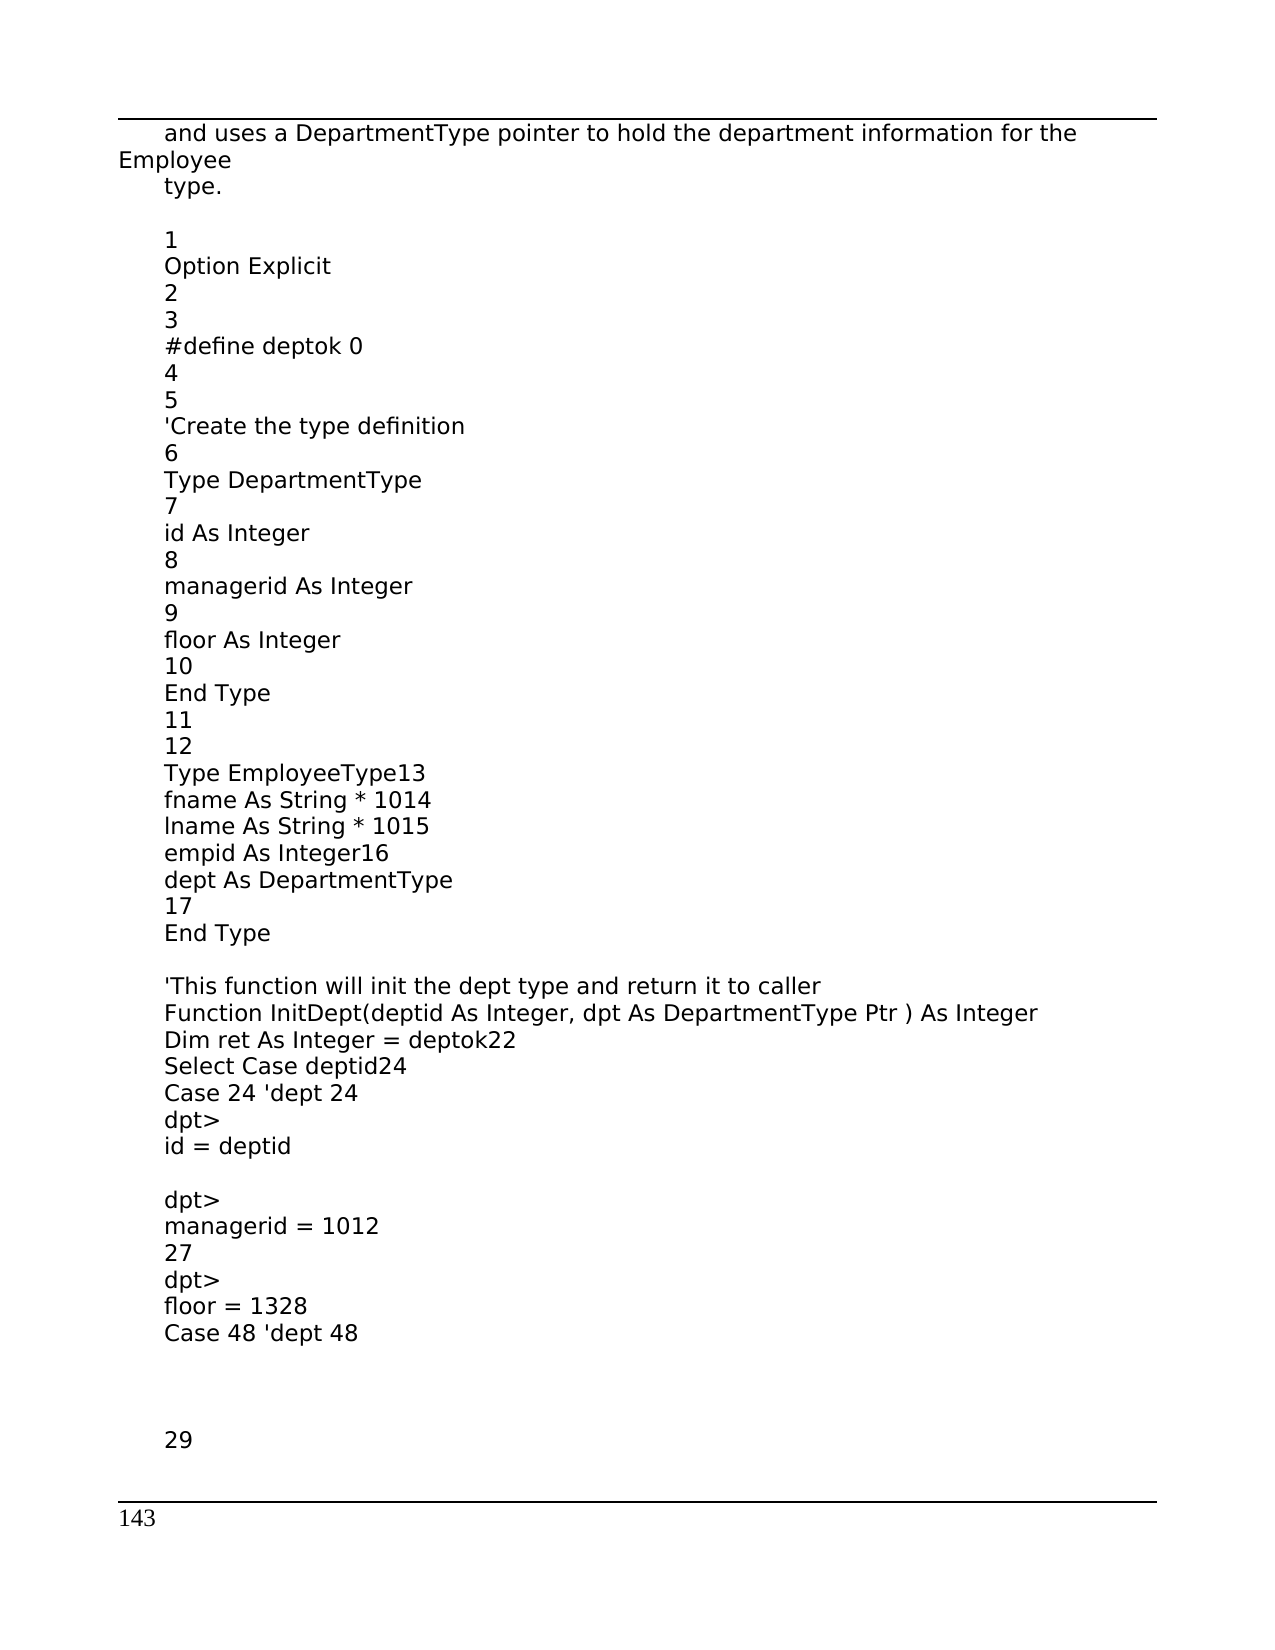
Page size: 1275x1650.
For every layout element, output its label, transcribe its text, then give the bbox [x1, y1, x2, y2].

text End Type [118, 680, 1157, 707]
text 2 [118, 280, 1157, 307]
text 17 [118, 893, 1157, 920]
text id As Integer [118, 520, 1157, 547]
text fname As String * 1014 [118, 787, 1157, 813]
text 5 [118, 387, 1157, 413]
text floor = 1328 [118, 1293, 1157, 1320]
text Option Explicit [118, 253, 1157, 280]
text 27 [118, 1240, 1157, 1267]
text Select Case deptid24 [118, 1053, 1157, 1080]
text managerid = 1012 [118, 1213, 1157, 1240]
text 'Create the type definition [118, 413, 1157, 440]
text dept As DepartmentType [118, 867, 1157, 893]
text lname As String * 1015 [118, 813, 1157, 840]
text 4 [118, 360, 1157, 387]
text type. [118, 173, 1157, 200]
text and uses a DepartmentType pointer to hold the department information for the Employee [118, 120, 1157, 173]
text Case 48 'dept 48 [118, 1320, 1157, 1347]
text dpt> [118, 1107, 1157, 1133]
text Case 24 'dept 24 [118, 1080, 1157, 1107]
text Dim ret As Integer = deptok22 [118, 1027, 1157, 1053]
text 8 [118, 547, 1157, 573]
text 10 [118, 653, 1157, 680]
text dpt> [118, 1187, 1157, 1213]
text Type EmployeeType13 [118, 760, 1157, 787]
text id = deptid [118, 1133, 1157, 1160]
text 'This function will init the dept type and return it to caller [118, 973, 1157, 1000]
text 3 [118, 307, 1157, 333]
text 6 [118, 440, 1157, 467]
text 9 [118, 600, 1157, 627]
text 1 [118, 227, 1157, 253]
text End Type [118, 920, 1157, 947]
text managerid As Integer [118, 573, 1157, 600]
text Function InitDept(deptid As Integer, dpt As DepartmentType Ptr ) As Integer [118, 1000, 1157, 1027]
text 7 [118, 493, 1157, 520]
text 12 [118, 733, 1157, 760]
text dpt> [118, 1267, 1157, 1293]
text 11 [118, 707, 1157, 733]
text 29 [118, 1427, 1157, 1453]
text floor As Integer [118, 627, 1157, 653]
text Type DepartmentType [118, 467, 1157, 493]
text empid As Integer16 [118, 840, 1157, 867]
text #define deptok 0 [118, 333, 1157, 360]
